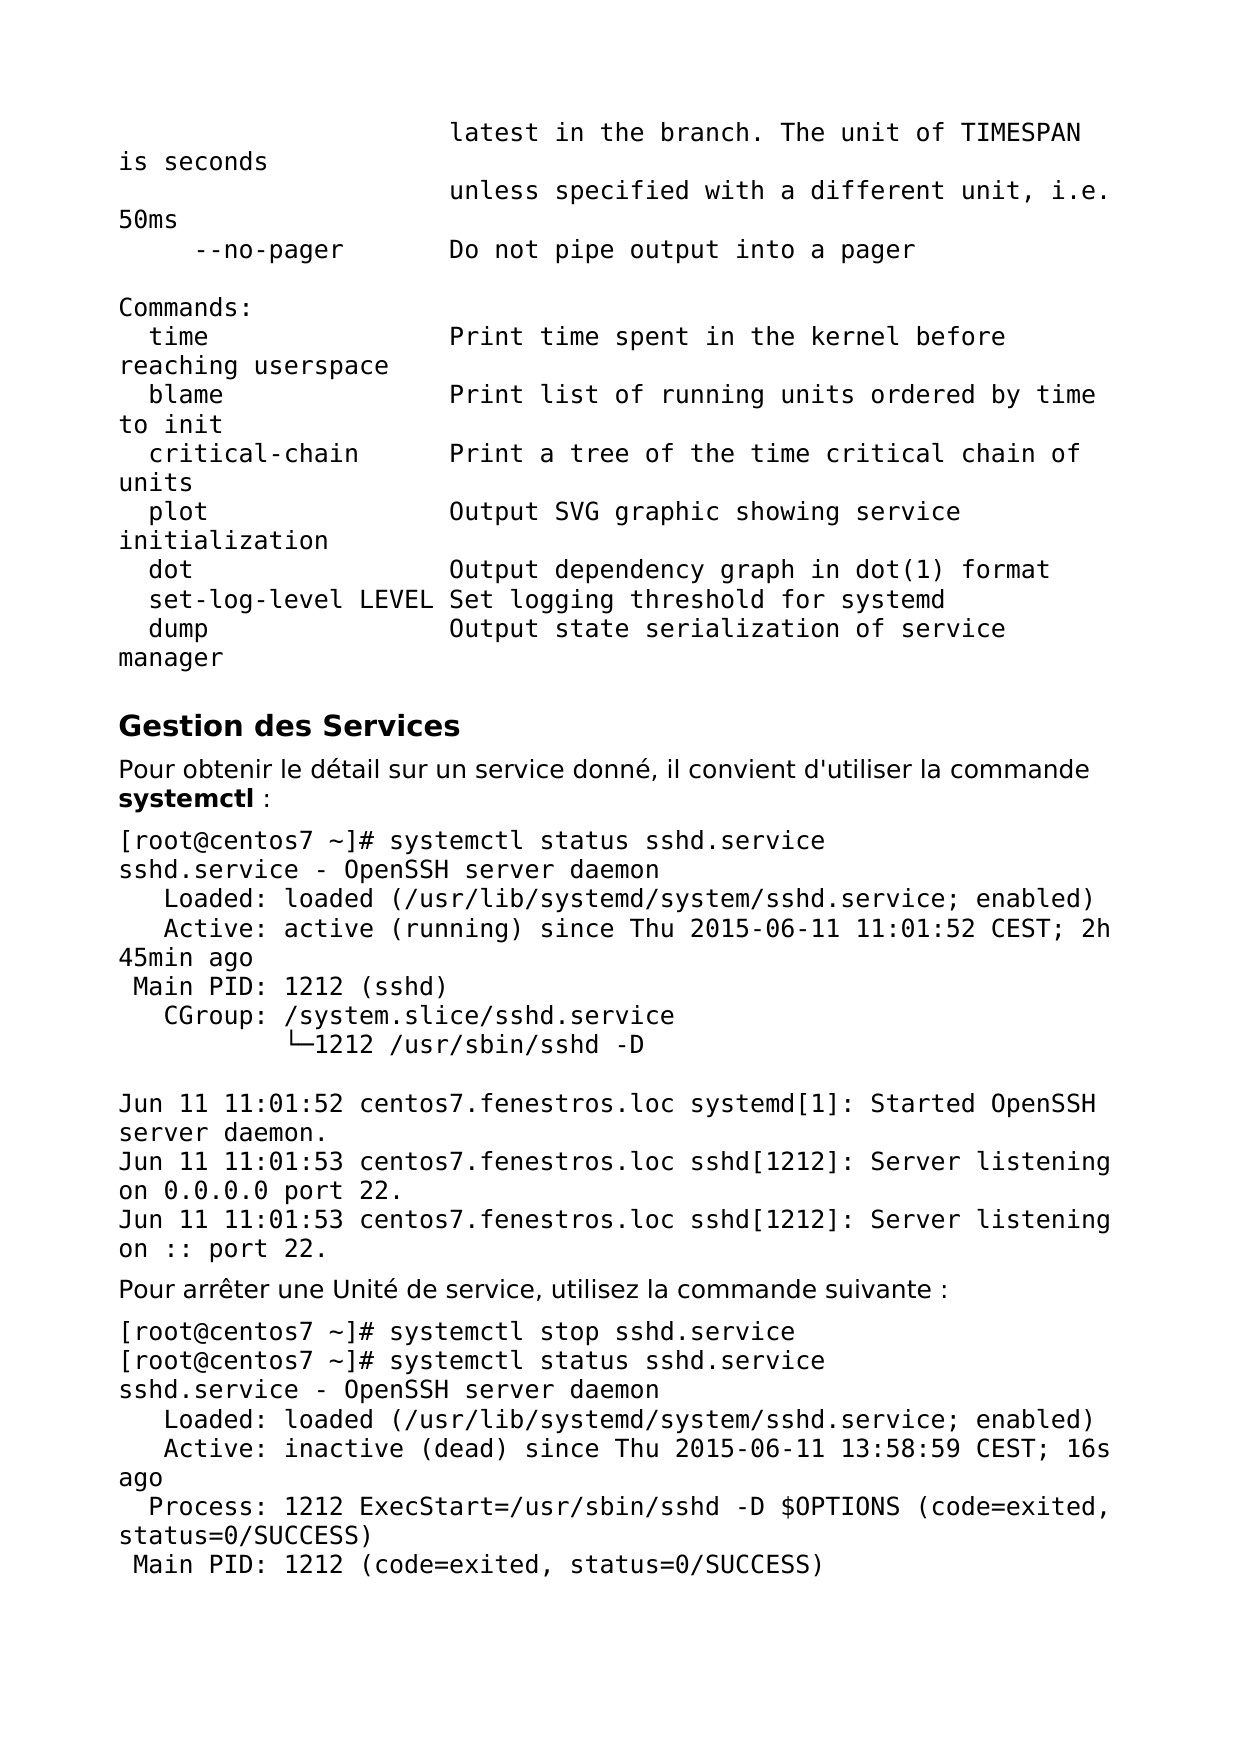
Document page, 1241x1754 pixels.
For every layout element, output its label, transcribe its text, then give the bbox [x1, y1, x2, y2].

text Pour arrêter une Unité de service, utilisez la commande suivante : [118, 1276, 1122, 1305]
text [root@centos7 ~]# systemctl status sshd.service sshd.service - OpenSSH server daemon Loaded: loaded (/usr/lib/systemd/system/sshd.service; enabled) Active: active (running) since Thu 2015-06-11 11:01:52 CEST; 2h 45min ago Main PID: 1212 (sshd) CGroup: /system.slice/sshd.service └─1212 /usr/sbin/sshd -D Jun 11 11:01:52 centos7.fenestros.loc systemd[1]: Started OpenSSH server daemon. Jun 11 11:01:53 centos7.fenestros.loc sshd[1212]: Server listening on 0.0.0.0 port 22. Jun 11 11:01:53 centos7.fenestros.loc sshd[1212]: Server listening on :: port 22. [118, 826, 1122, 1264]
text [root@centos7 ~]# systemctl stop sshd.service [root@centos7 ~]# systemctl status sshd.service sshd.service - OpenSSH server daemon Loaded: loaded (/usr/lib/systemd/system/sshd.service; enabled) Active: inactive (dead) since Thu 2015-06-11 13:58:59 CEST; 16s ago Process: 1212 ExecStart=/usr/sbin/sshd -D $OPTIONS (code=exited, status=0/SUCCESS) Main PID: 1212 (code=exited, status=0/SUCCESS) [118, 1317, 1122, 1609]
text Pour obtenir le détail sur un service donné, il convient d'utiliser la commande systemctl : [118, 756, 1122, 814]
text latest in the branch. The unit of TIMESPAN is seconds unless specified with a different unit, i.e. 50ms --no-pager Do not pipe output into a pager Commands: time Print time spent in the kernel before reaching userspace blame Print list of running units ordered by time to init critical-chain Print a tree of the time critical chain of units plot Output SVG graphic showing service initialization dot Output dependency graph in dot(1) format set-log-level LEVEL Set logging threshold for systemd dump Output state serialization of service manager [118, 118, 1122, 672]
subtitle Gestion des Services [118, 709, 1122, 743]
